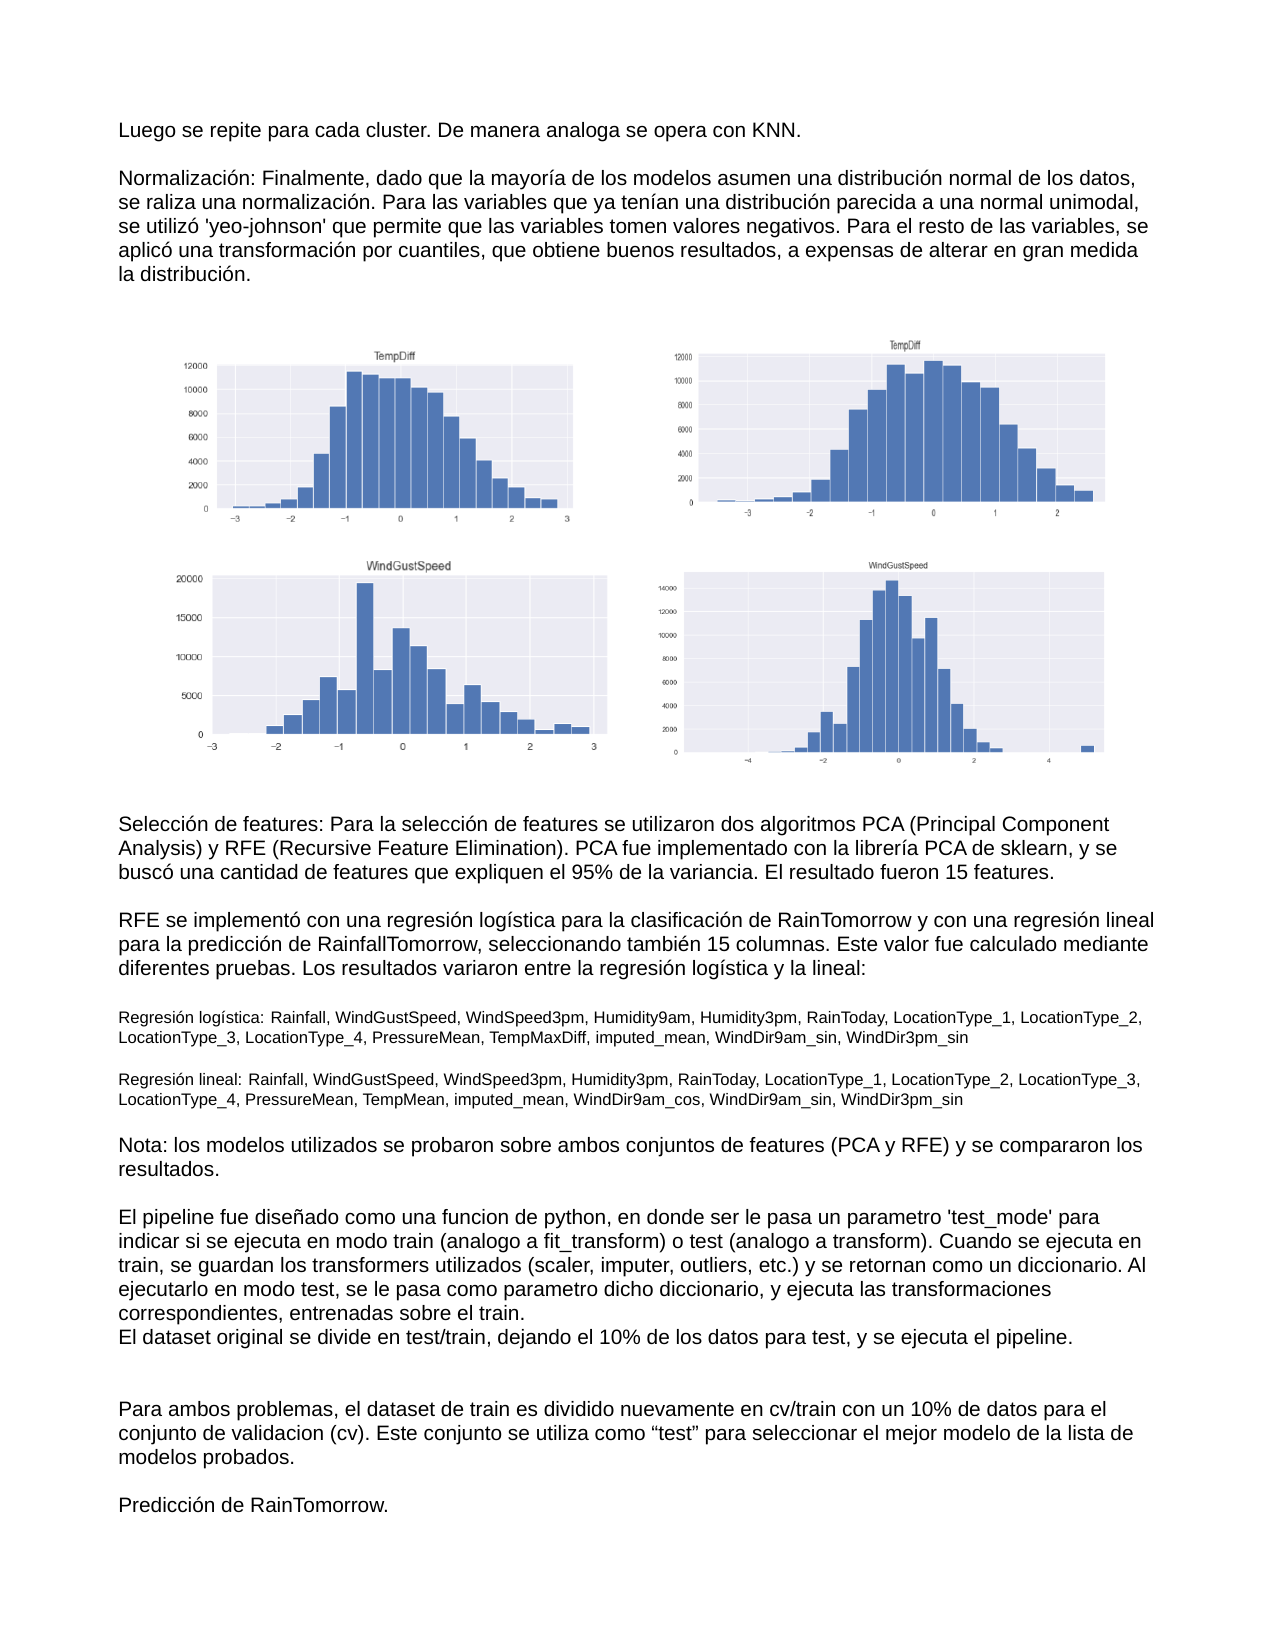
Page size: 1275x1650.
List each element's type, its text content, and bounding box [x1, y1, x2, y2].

picture [656, 558, 1105, 764]
text Luego se repite para cada cluster. De manera analoga se opera con KNN. [118, 118, 1157, 142]
text Nota: los modelos utilizados se probaron sobre ambos conjuntos de features (PCA y RFE) y se compararon los resultados. [118, 1133, 1157, 1181]
text Selección de features: Para la selección de features se utilizaron dos algoritmos PCA (Principal Component Analysis) y RFE (Recursive Feature Elimination). PCA fue implementado con la librería PCA de sklearn, y se buscó una cantidad de features que expliquen el 95% de la variancia. El resultado fueron 15 features. [118, 812, 1157, 884]
text Regresión lineal: Rainfall, WindGustSpeed, WindSpeed3pm, Humidity3pm, RainToday, LocationType_1, LocationType_2, LocationType_3, LocationType_4, PressureMean, TempMean, imputed_mean, WindDir9am_cos, WindDir9am_sin, WindDir3pm_sin [118, 1066, 1157, 1109]
text Regresión logística: Rainfall, WindGustSpeed, WindSpeed3pm, Humidity9am, Humidity3pm, RainToday, LocationType_1, LocationType_2, LocationType_3, LocationType_4, PressureMean, TempMaxDiff, imputed_mean, WindDir9am_sin, WindDir3pm_sin [118, 1004, 1157, 1047]
text Predicción de RainTomorrow. [118, 1492, 1157, 1516]
text Para ambos problemas, el dataset de train es dividido nuevamente en cv/train con un 10% de datos para el conjunto de validacion (cv). Este conjunto se utiliza como “test” para seleccionar el mejor modelo de la lista de modelos probados. [118, 1397, 1157, 1468]
picture [671, 339, 1106, 520]
text El pipeline fue diseñado como una funcion de python, en donde ser le pasa un parametro 'test_mode' para indicar si se ejecuta en modo train (analogo a fit_transform) o test (analogo a transform). Cuando se ejecuta en train, se guardan los transformers utilizados (scaler, imputer, outliers, etc.) y se retornan como un diccionario. Al ejecutarlo en modo test, se le pasa como parametro dicho diccionario, y ejecuta las transformaciones correspondientes, entrenadas sobre el train. [118, 1205, 1157, 1325]
text El dataset original se divide en test/train, dejando el 10% de los datos para test, y se ejecuta el pipeline. [118, 1325, 1157, 1349]
picture [175, 551, 614, 752]
picture [179, 343, 574, 528]
text RFE se implementó con una regresión logística para la clasificación de RainTomorrow y con una regresión lineal para la predicción de RainfallTomorrow, seleccionando también 15 columnas. Este valor fue calculado mediante diferentes pruebas. Los resultados variaron entre la regresión logística y la lineal: [118, 908, 1157, 980]
text Normalización: Finalmente, dado que la mayoría de los modelos asumen una distribución normal de los datos, se raliza una normalización. Para las variables que ya tenían una distribución parecida a una normal unimodal, se utilizó 'yeo-johnson' que permite que las variables tomen valores negativos. Para el resto de las variables, se aplicó una transformación por cuantiles, que obtiene buenos resultados, a expensas de alterar en gran medida la distribución. [118, 166, 1157, 286]
